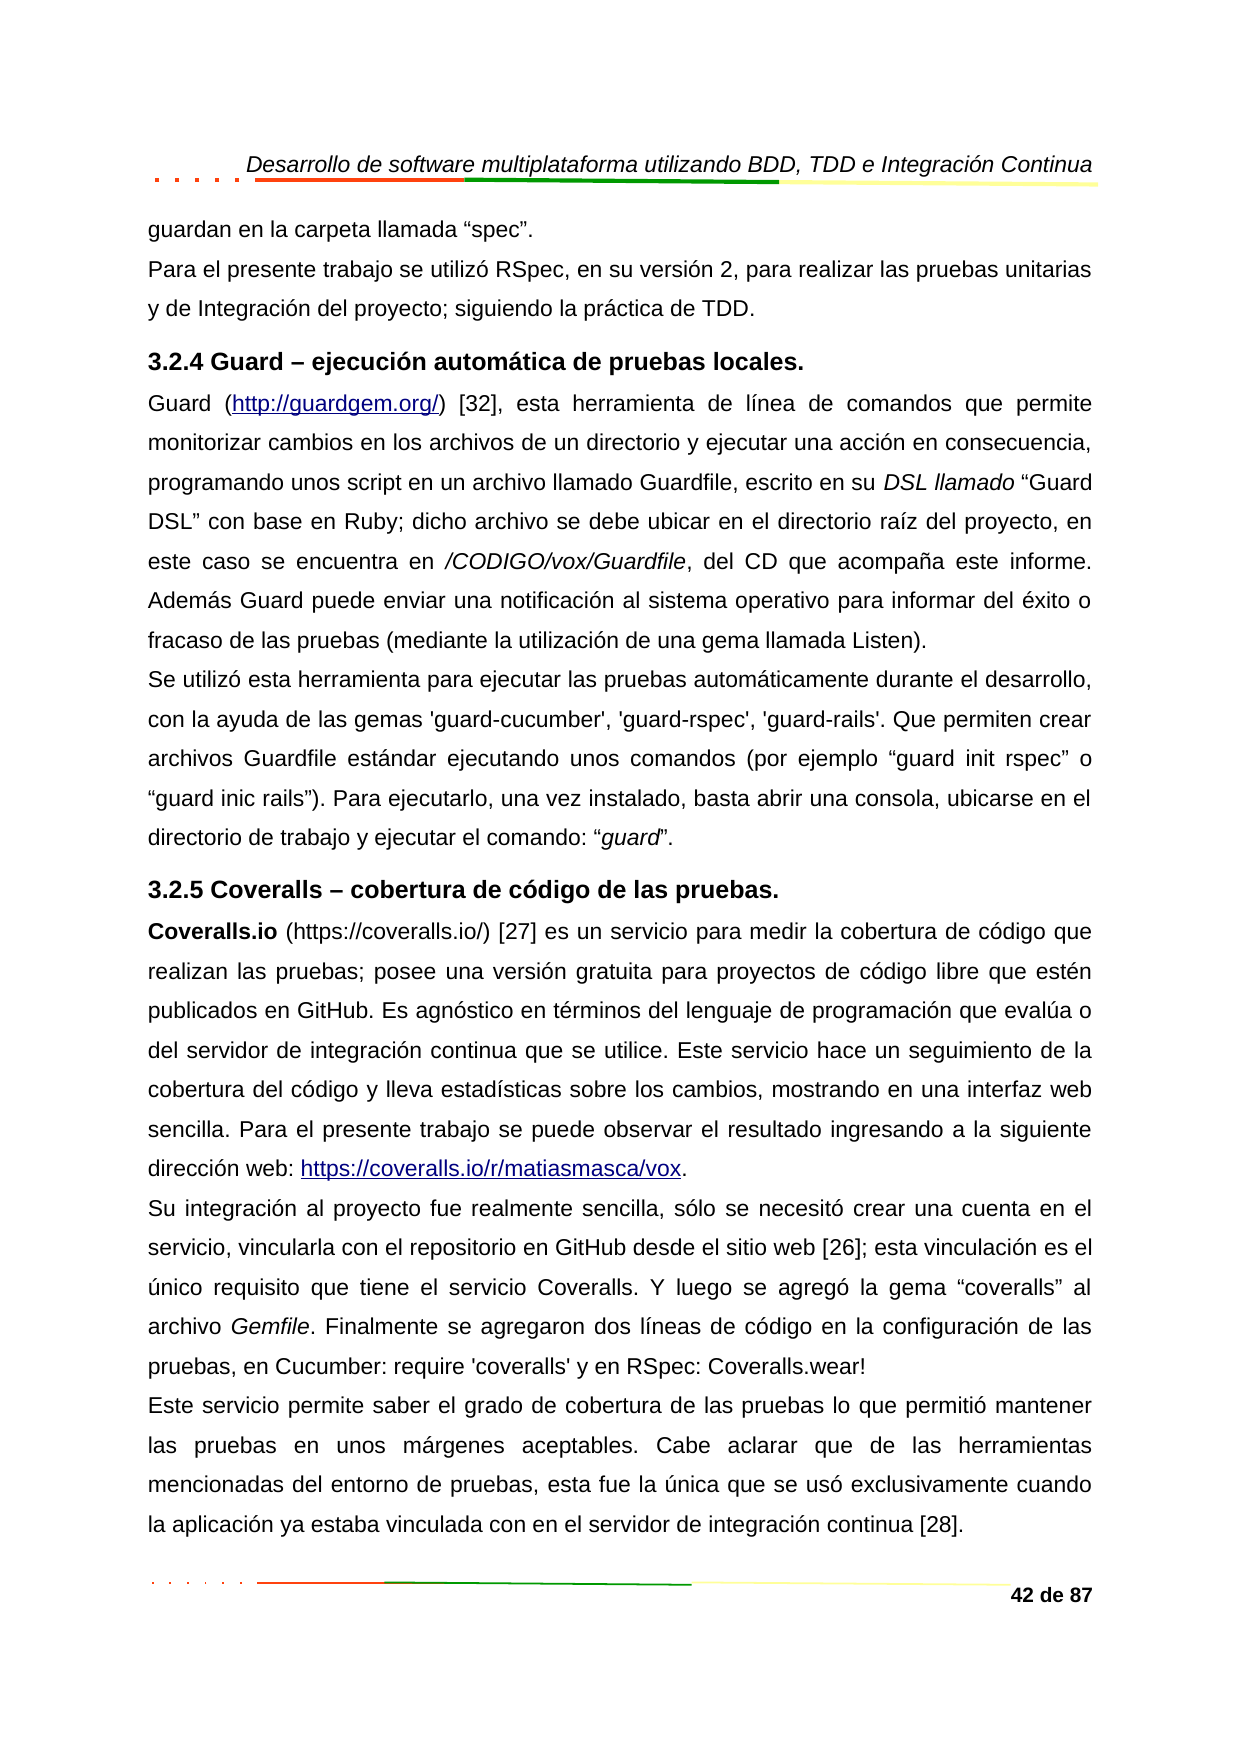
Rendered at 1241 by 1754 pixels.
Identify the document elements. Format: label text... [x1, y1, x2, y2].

text Se utilizó esta herramienta para ejecutar las pruebas automáticamente durante el desarrollo, con la ayuda de las gemas 'guard-cucumber', 'guard-rspec', 'guard-rails'. Que permiten crear archivos Guardfile estándar ejecutando unos comandos (por ejemplo “guard init rspec” o “guard inic rails”). Para ejecutarlo, una vez instalado, basta abrir una consola, ubicarse en el directorio de trabajo y ejecutar el comando: “guard”. [148, 666, 1093, 850]
text Este servicio permite saber el grado de cobertura de las pruebas lo que permitió mantener las pruebas en unos márgenes aceptables. Cabe aclarar que de las herramientas mencionadas del entorno de pruebas, esta fue la única que se usó exclusivamente cuando la aplicación ya estaba vinculada con en el servidor de integración continua [28]. [148, 1392, 1093, 1537]
text Guard (http://guardgem.org/) [32], esta herramienta de línea de comandos que permite monitorizar cambios en los archivos de un directorio y ejecutar una acción en consecuencia, programando unos script en un archivo llamado Guardfile, escrito en su DSL llamado “Guard DSL” con base en Ruby; dicho archivo se debe ubicar en el directorio raíz del proyecto, en este caso se encuentra en /CODIGO/vox/Guardfile, del CD que acompaña este informe. Además Guard puede enviar una notificación al sistema operativo para informar del éxito o fracaso de las pruebas (mediante la utilización de una gema llamada Listen). [148, 390, 1093, 653]
text Para el presente trabajo se utilizó RSpec, en su versión 2, para realizar las pruebas unitarias y de Integración del proyecto; siguiendo la práctica de TDD. [148, 256, 1093, 322]
text 3.2.5 Coveralls – cobertura de código de las pruebas. [148, 875, 1093, 904]
text guardan en la carpeta llamada “spec”. [148, 216, 1093, 243]
text Coveralls.io (https://coveralls.io/) [27] es un servicio para medir la cobertura de código que realizan las pruebas; posee una versión gratuita para proyectos de código libre que estén publicados en GitHub. Es agnóstico en términos del lenguaje de programación que evalúa o del servidor de integración continua que se utilice. Este servicio hace un seguimiento de la cobertura del código y lleva estadísticas sobre los cambios, mostrando en una interfaz web sencilla. Para el presente trabajo se puede observar el resultado ingresando a la siguiente dirección web: https://coveralls.io/r/matiasmasca/vox. [148, 918, 1093, 1182]
text Su integración al proyecto fue realmente sencilla, sólo se necesitó crear una cuenta en el servicio, vincularla con el repositorio en GitHub desde el sitio web [26]; esta vinculación es el único requisito que tiene el servicio Coveralls. Y luego se agregó la gema “coveralls” al archivo Gemfile. Finalmente se agregaron dos líneas de código en la configuración de las pruebas, en Cucumber: require 'coveralls' y en RSpec: Coveralls.wear! [148, 1195, 1093, 1379]
text 3.2.4 Guard – ejecución automática de pruebas locales. [148, 347, 1093, 375]
